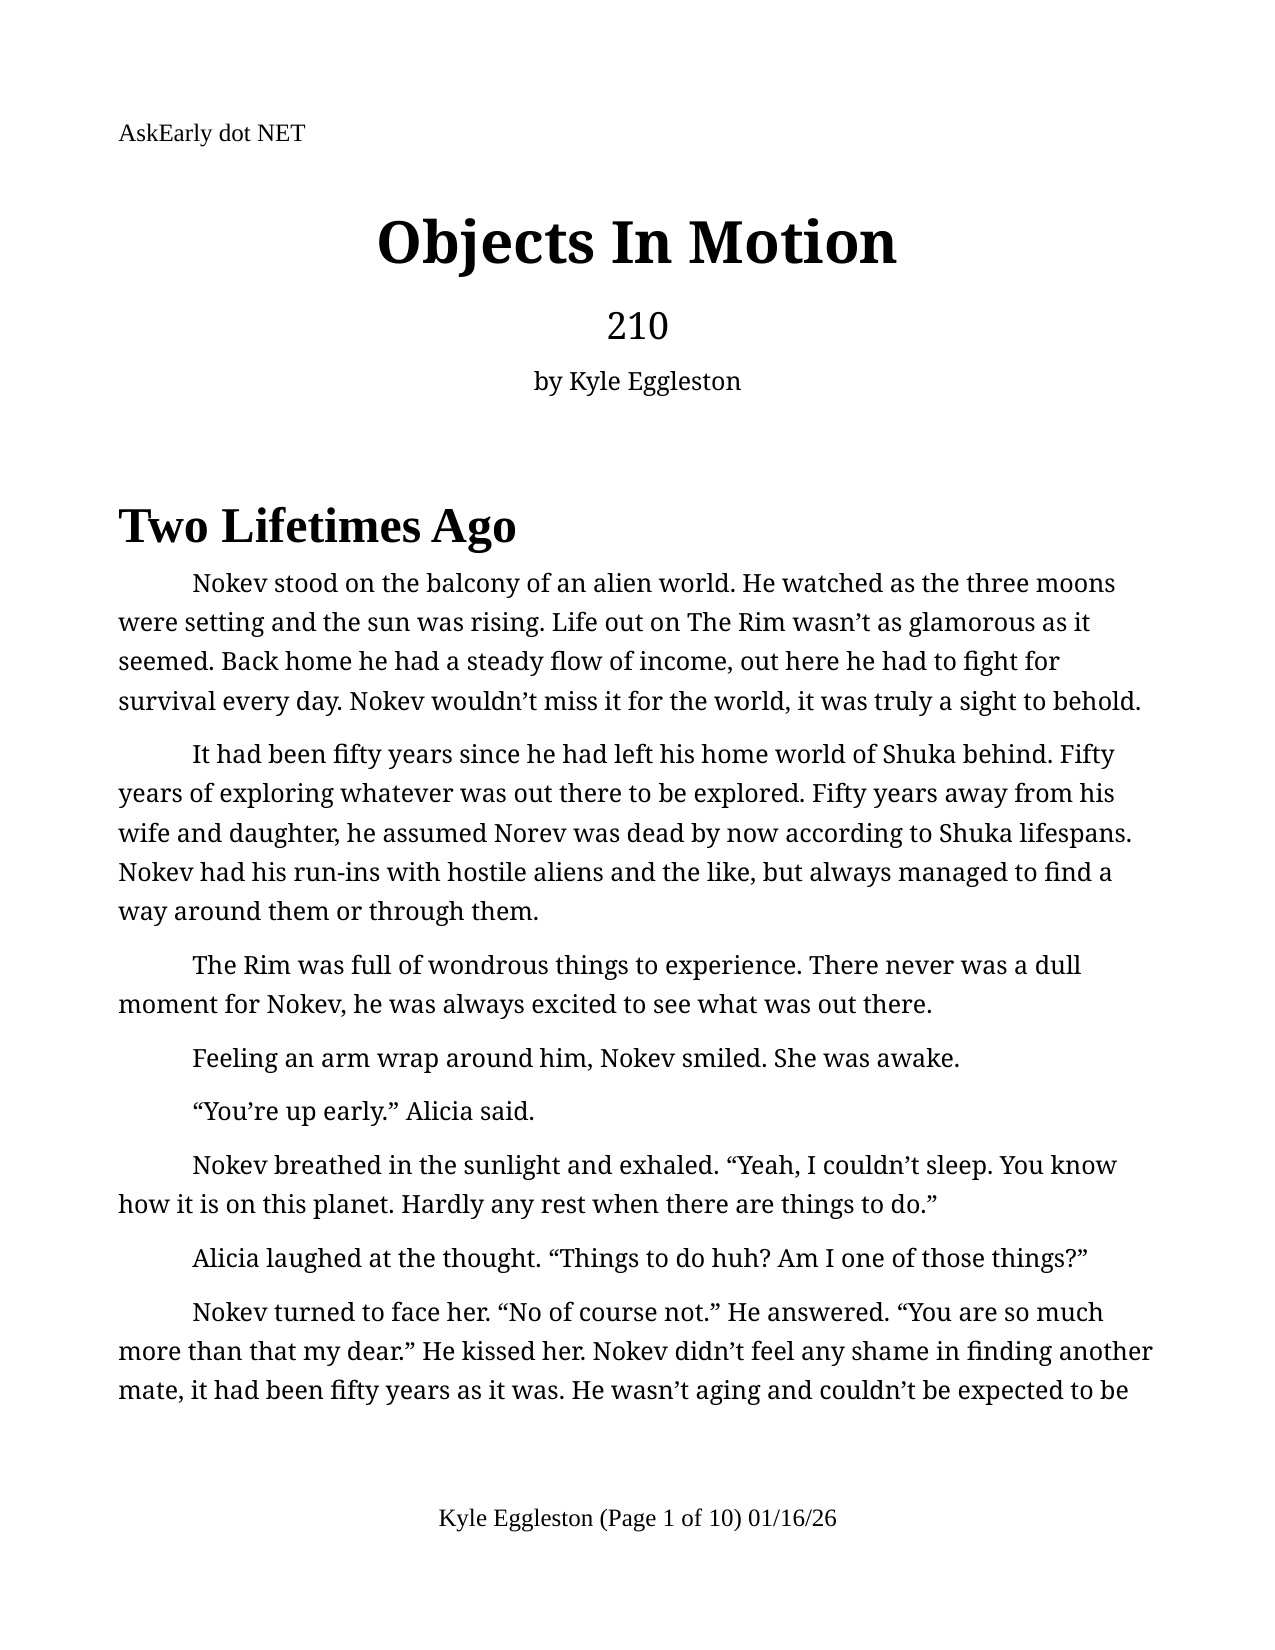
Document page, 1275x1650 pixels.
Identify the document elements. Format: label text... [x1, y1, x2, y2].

subtitle Two Lifetimes Ago [118, 496, 1157, 553]
text Nokev breathed in the sunlight and exhaled. “Yeah, I couldn’t sleep. You know how it is on this planet. Hardly any rest when there are things to do.” [118, 1148, 1157, 1221]
subtitle 210 [118, 299, 1157, 351]
text It had been fifty years since he had left his home world of Shuka behind. Fifty years of exploring whatever was out there to be explored. Fifty years away from his wife and daughter, he assumed Norev was dead by now according to Shuka lifespans. Nokev had his run-ins with hostile aliens and the like, but always managed to find a way around them or through them. [118, 737, 1157, 928]
text “You’re up early.” Alicia said. [118, 1094, 1157, 1128]
text Alicia laughed at the thought. “Things to do huh? Am I one of those things?” [118, 1241, 1157, 1275]
text Nokev stood on the balcony of an alien world. He watched as the three moons were setting and the sun was rising. Life out on The Rim wasn’t as glamorous as it seemed. Back home he had a steady flow of income, out here he had to fight for survival every day. Nokev wouldn’t miss it for the world, it was truly a sight to behold. [118, 566, 1157, 717]
title Objects In Motion [118, 201, 1157, 281]
text The Rim was full of wondrous things to experience. There never was a dull moment for Nokev, he was always excited to see what was out there. [118, 947, 1157, 1021]
text Feeling an arm wrap around him, Nokev smiled. She was awake. [118, 1040, 1157, 1074]
text Nokev turned to face her. “No of course not.” He answered. “You are so much more than that my dear.” He kissed her. Nokev didn’t feel any shame in finding another mate, it had been fifty years as it was. He wasn’t aging and couldn’t be expected to be [118, 1294, 1157, 1407]
text by Kyle Eggleston [118, 363, 1157, 397]
